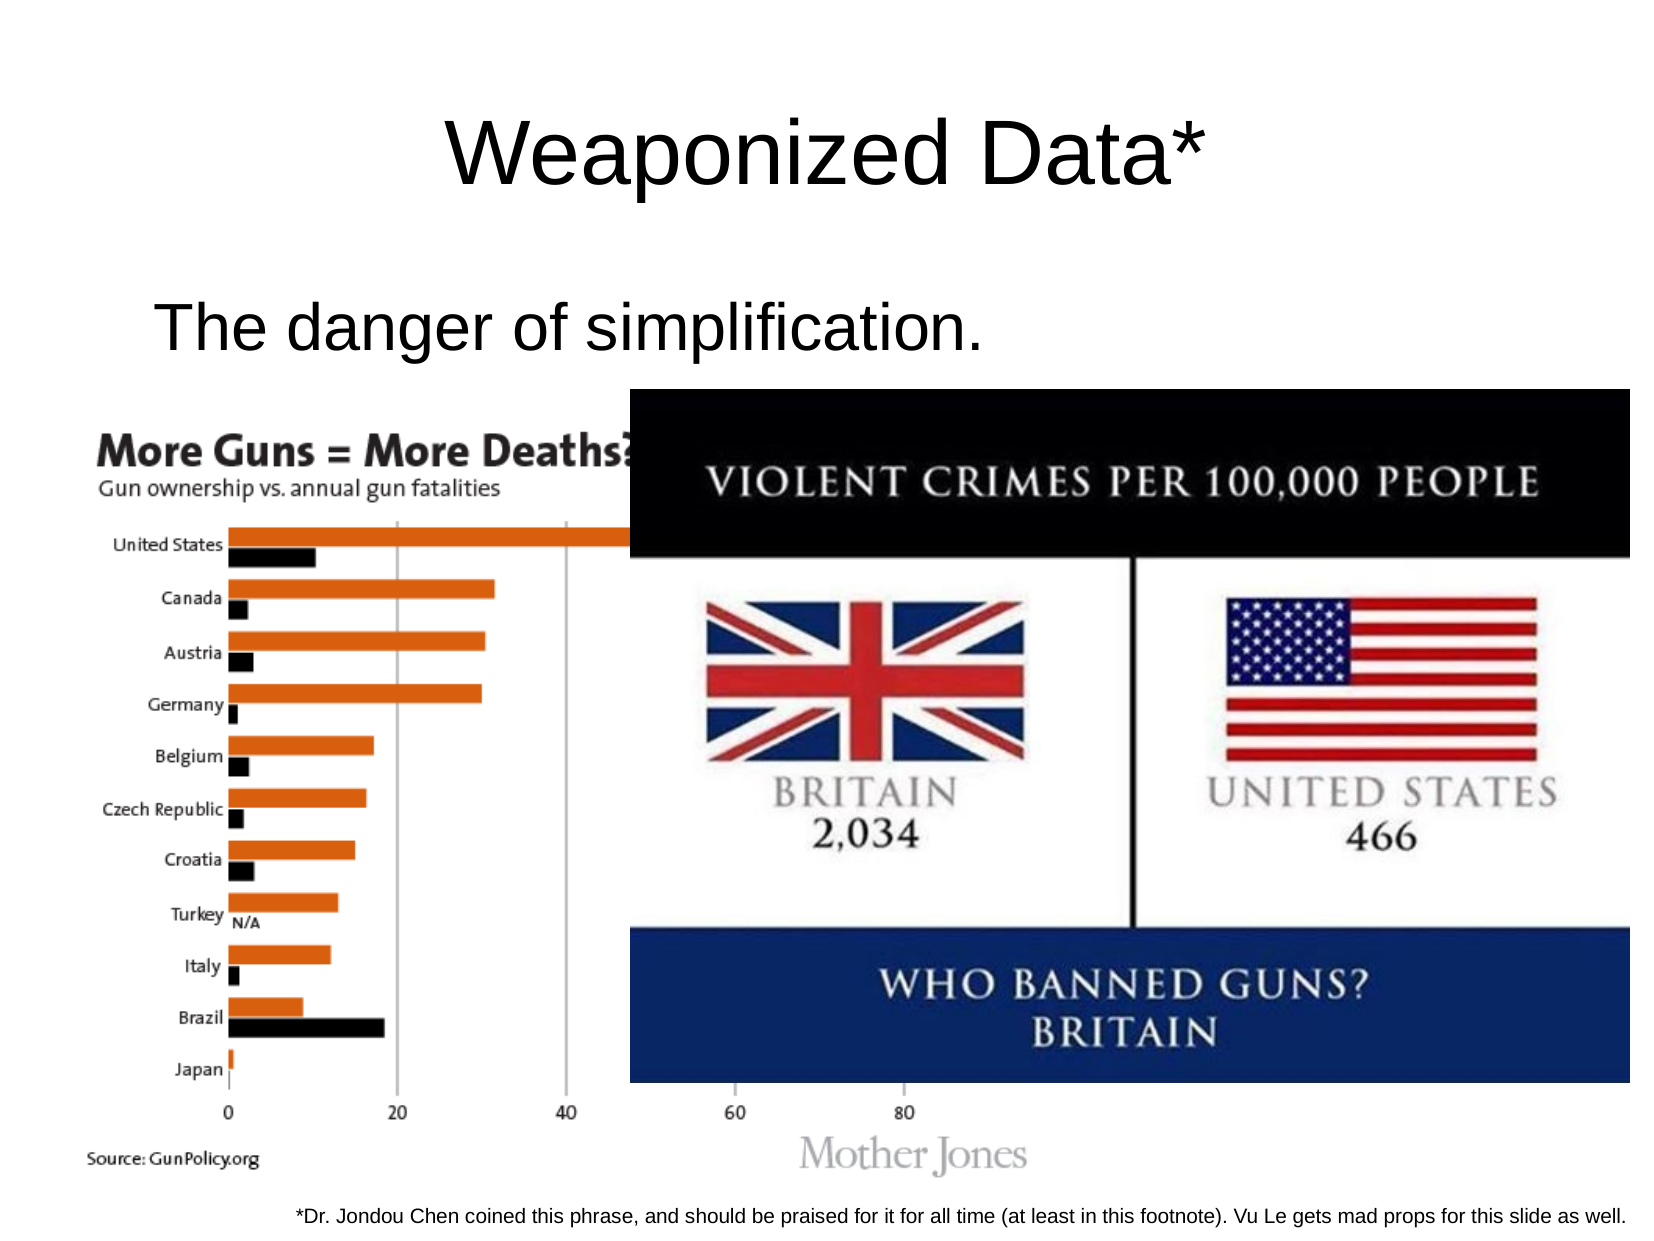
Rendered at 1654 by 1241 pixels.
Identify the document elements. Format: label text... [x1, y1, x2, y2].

list *Dr. Jondou Chen coined this phrase, and should be praised for it for all time (at least in this footnote). Vu Le gets mad props for this slide as well. [225, 1205, 1654, 1231]
picture [66, 389, 1630, 1187]
title Weaponized Data* [82, 49, 1571, 257]
list The danger of simplification. [82, 290, 1571, 404]
